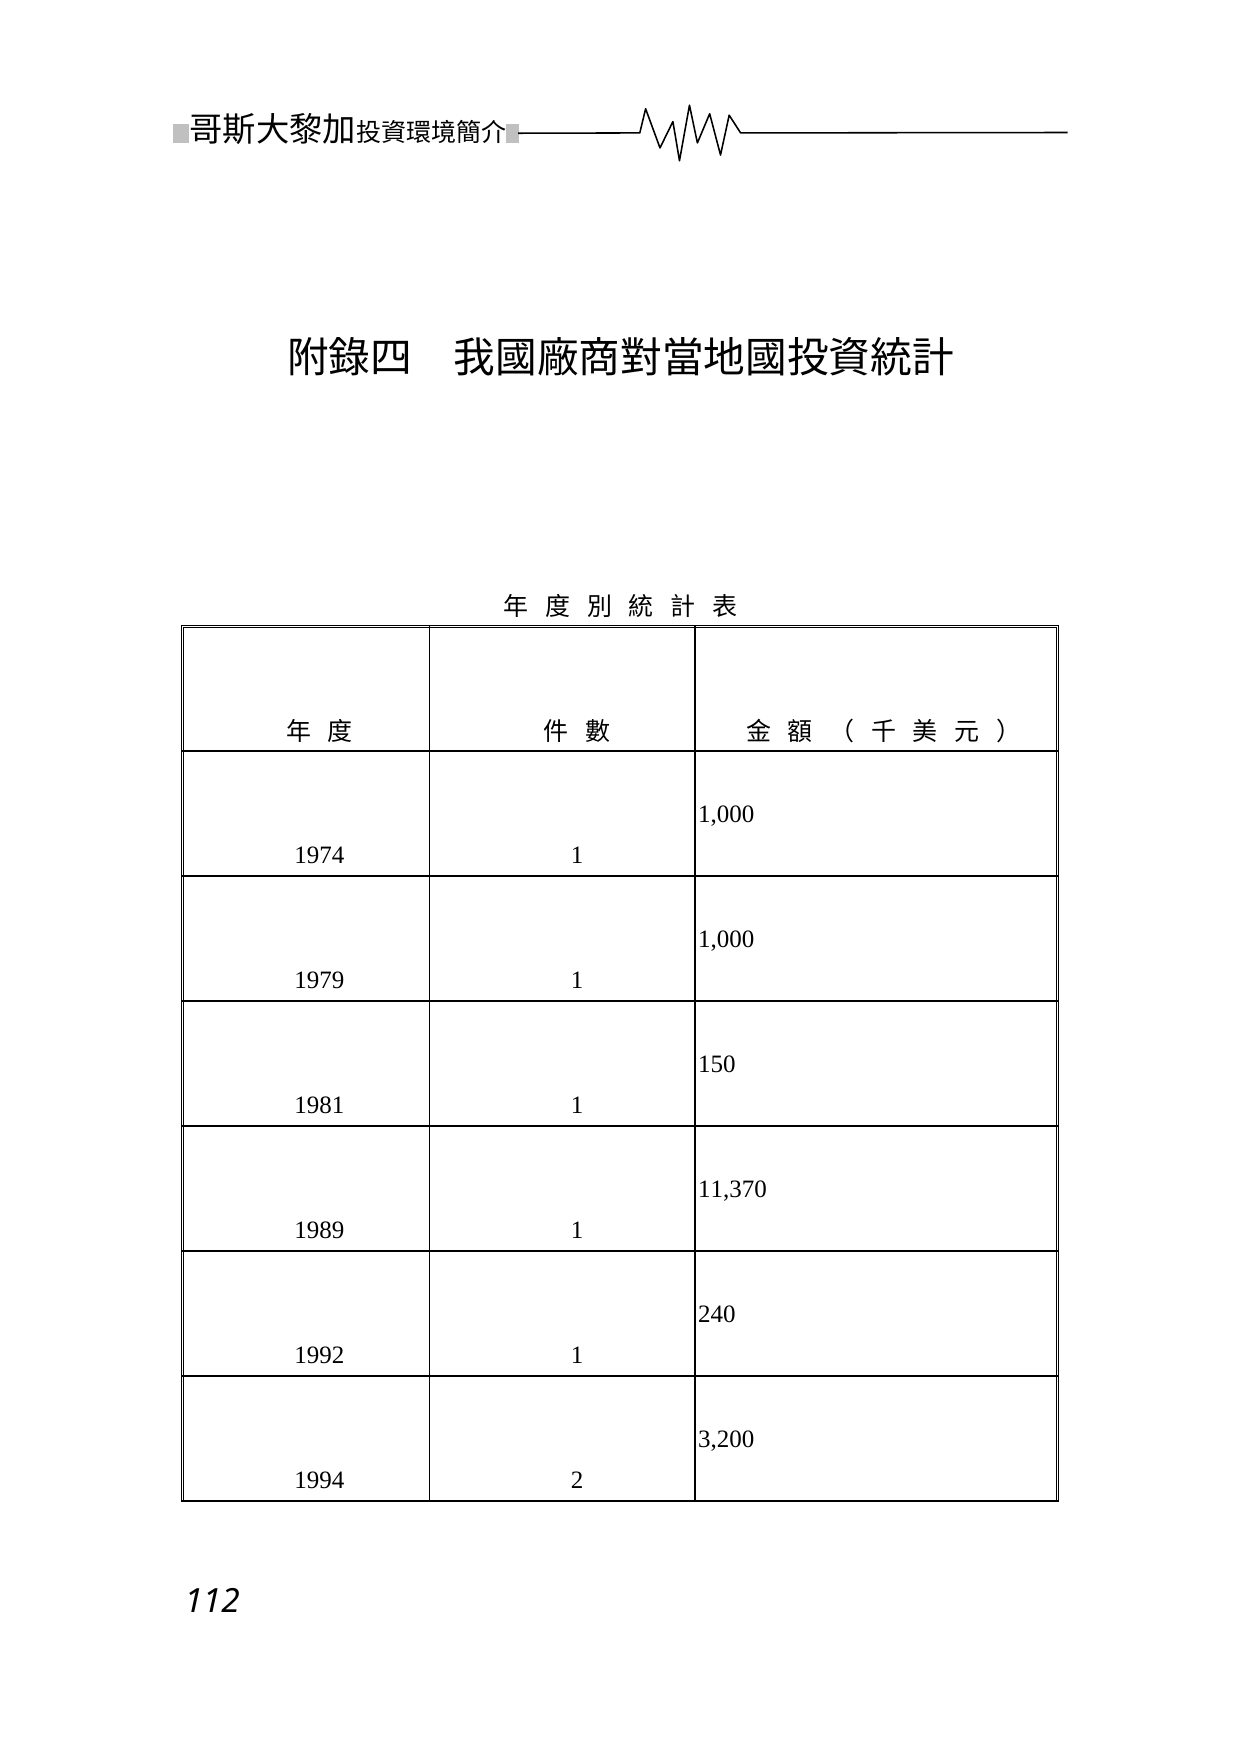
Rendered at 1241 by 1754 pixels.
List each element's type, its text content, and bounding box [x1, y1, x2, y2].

table_cell 1974 [184, 752, 429, 875]
table_cell 3,200 [696, 1377, 1056, 1500]
table_header 年度 [184, 628, 429, 750]
table_cell 1 [430, 1127, 694, 1250]
text 附錄四 我國廠商對當地國投資統計 [183, 313, 1058, 375]
table_cell 1 [430, 1252, 694, 1375]
table_cell 1979 [184, 877, 429, 1000]
table_cell 240 [696, 1252, 1056, 1375]
table_cell 1992 [184, 1252, 429, 1375]
table_cell 1 [430, 752, 694, 875]
table_header 金額（千美元） [696, 628, 1056, 750]
table_cell 1,000 [696, 877, 1056, 1000]
table_cell 1981 [184, 1002, 429, 1125]
table_cell 1994 [184, 1377, 429, 1500]
table_cell 11,370 [696, 1127, 1056, 1250]
table_cell 2 [430, 1377, 694, 1500]
table_header 件數 [430, 628, 694, 750]
table_cell 1989 [184, 1127, 429, 1250]
table_cell 1 [430, 877, 694, 1000]
table_cell 150 [696, 1002, 1056, 1125]
table_cell 1,000 [696, 752, 1056, 875]
table_cell 1 [430, 1002, 694, 1125]
text 年度別統計表 [183, 563, 1058, 625]
